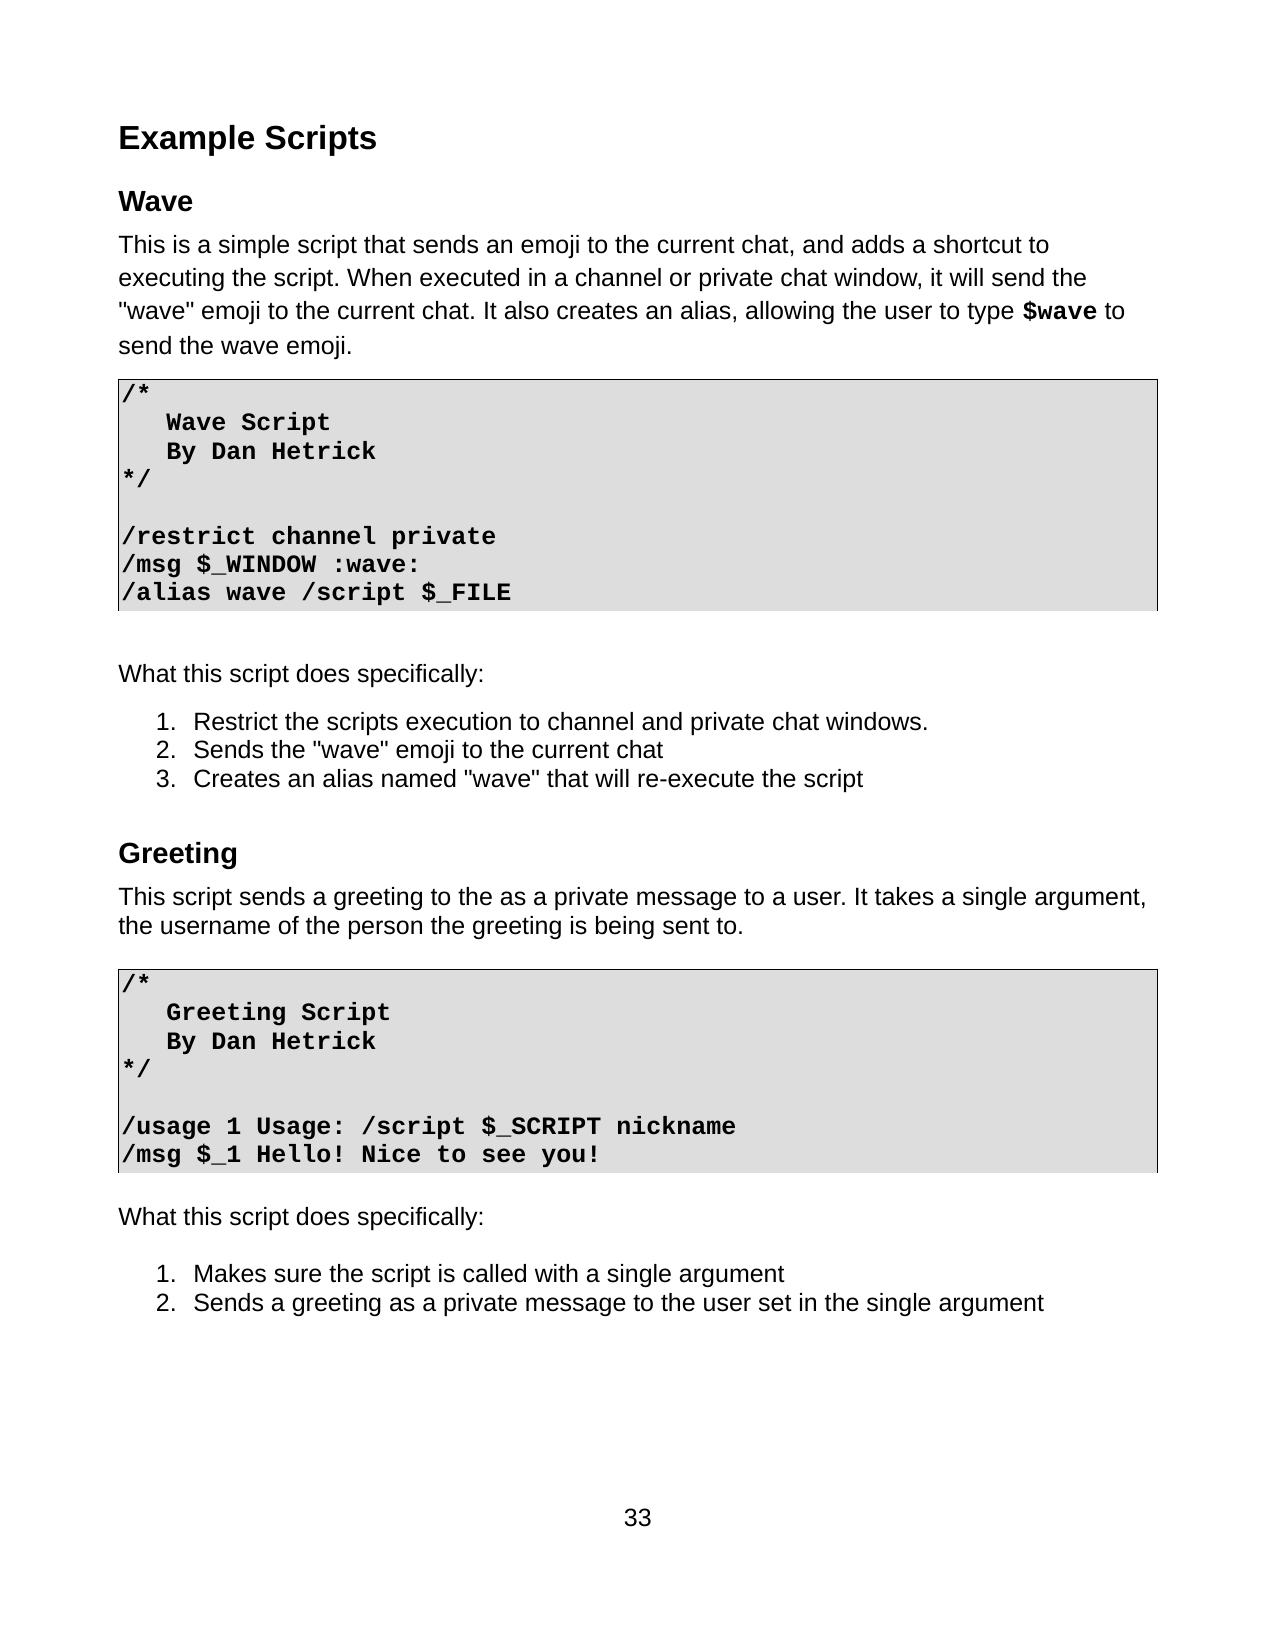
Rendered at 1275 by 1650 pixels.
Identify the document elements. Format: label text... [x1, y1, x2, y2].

text What this script does specifically: [118, 659, 1157, 688]
list Makes sure the script is called with a single argument [156, 1259, 1157, 1288]
subtitle Example Scripts [118, 118, 1157, 157]
text What this script does specifically: [118, 1202, 1157, 1230]
table_header /* Greeting Script By Dan Hetrick */ /usage 1 Usage: /script $_SCRIPT nickname /msg $_1 Hello! Nice to see you! [119, 970, 1157, 1173]
table_header /* Wave Script By Dan Hetrick */ /restrict channel private /msg $_WINDOW :wave: /alias wave /script $_FILE [119, 380, 1157, 611]
text This is a simple script that sends an emoji to the current chat, and adds a shortcut to executing the script. When executed in a channel or private chat window, it will send the "wave" emoji to the current chat. It also creates an alias, allowing the user to type $wave to send the wave emoji. [118, 230, 1157, 360]
list Sends the "wave" emoji to the current chat [156, 735, 1157, 764]
list Creates an alias named "wave" that will re-execute the script [156, 764, 1157, 793]
text This script sends a greeting to the as a private message to a user. It takes a single argument, the username of the person the greeting is being sent to. [118, 882, 1157, 940]
subtitle Greeting [118, 836, 1157, 870]
list Restrict the scripts execution to channel and private chat windows. [156, 707, 1157, 735]
subtitle Wave [118, 184, 1157, 217]
list Sends a greeting as a private message to the user set in the single argument [156, 1288, 1157, 1317]
